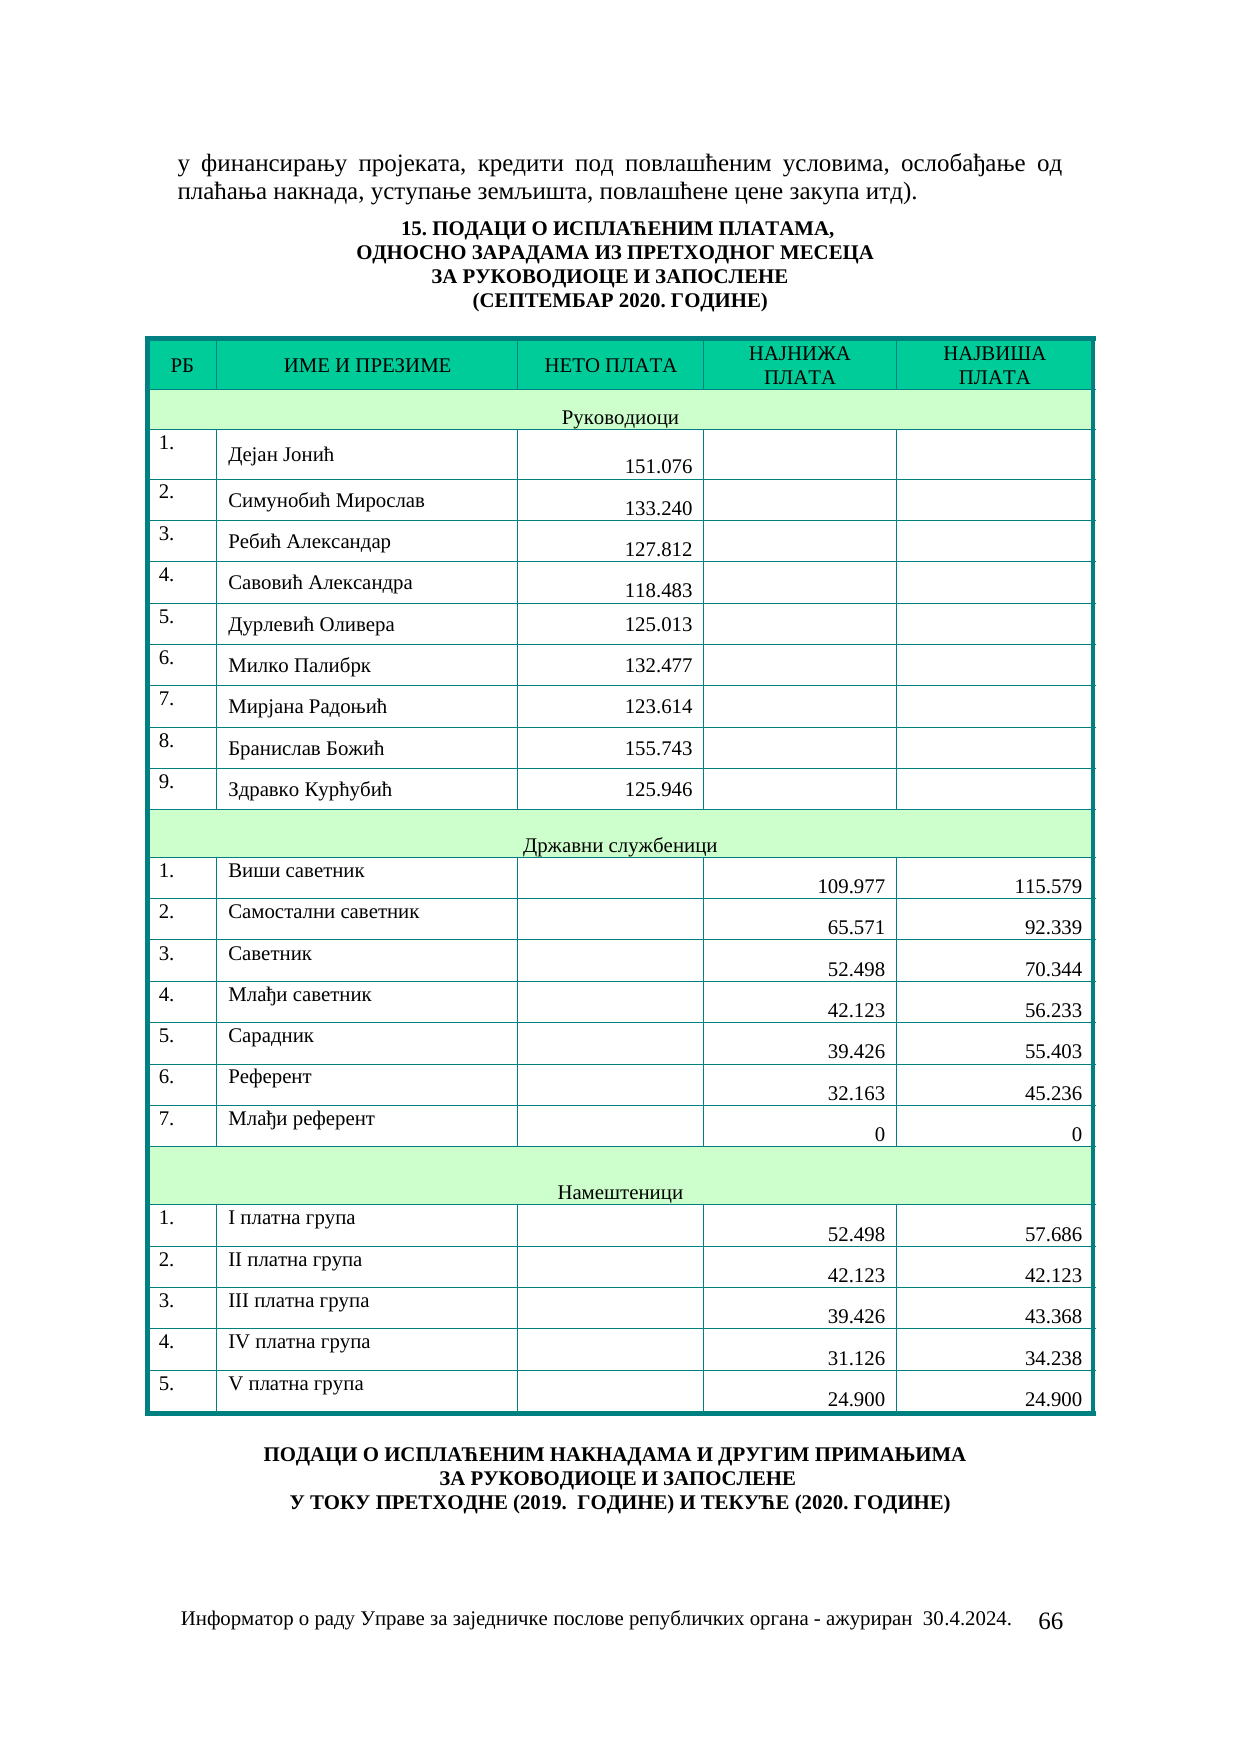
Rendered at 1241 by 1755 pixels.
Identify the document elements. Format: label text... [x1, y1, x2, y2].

table_cell Саветник [217, 940, 517, 981]
table_cell 8. [150, 728, 216, 768]
table_cell Дурлевић Оливера [217, 604, 517, 644]
table_cell 5. [150, 1023, 216, 1063]
table_cell 123.614 [518, 686, 703, 727]
text у финансирању пројеката, кредити под повлашћеним условима, ослобађање од плаћања накнада, уступање земљишта, повлашћене цене закупа итд). [177, 148, 1063, 205]
table_cell 43.368 [897, 1288, 1091, 1328]
table_cell 42.123 [897, 1247, 1091, 1287]
table_cell [518, 899, 703, 939]
table_cell 125.946 [518, 769, 703, 809]
table_cell III платна група [217, 1288, 517, 1328]
table_cell Сарадник [217, 1023, 517, 1063]
table_cell [897, 645, 1091, 685]
table_cell 0 [897, 1106, 1091, 1146]
text У ТОКУ ПРЕТХОДНЕ (2019. ГОДИНЕ) И ТЕКУЋЕ (2020. ГОДИНЕ) [177, 1490, 1063, 1514]
table_cell 39.426 [704, 1023, 896, 1063]
table_cell 6. [150, 1065, 216, 1105]
table_cell 4. [150, 562, 216, 602]
table_cell 1. [150, 1205, 216, 1246]
table_cell 42.123 [704, 1247, 896, 1287]
table_cell [518, 1329, 703, 1369]
table_cell [897, 480, 1091, 520]
table_cell 3. [150, 1288, 216, 1328]
table_cell 55.403 [897, 1023, 1091, 1063]
table_cell 32.163 [704, 1065, 896, 1105]
table_cell Дејан Јонић [217, 430, 517, 478]
table_cell 2. [150, 480, 216, 520]
table_cell 133.240 [518, 480, 703, 520]
table_cell IV платна група [217, 1329, 517, 1369]
table_cell 6. [150, 645, 216, 685]
table_cell 24.900 [897, 1371, 1091, 1411]
table_cell 56.233 [897, 982, 1091, 1022]
table_cell 125.013 [518, 604, 703, 644]
text (СЕПТЕМБАР 2020. ГОДИНЕ) [177, 288, 1063, 312]
table_cell 52.498 [704, 940, 896, 981]
table_cell 1. [150, 430, 216, 478]
table_cell 57.686 [897, 1205, 1091, 1246]
table_cell [518, 1288, 703, 1328]
table_cell [897, 604, 1091, 644]
table_cell 45.236 [897, 1065, 1091, 1105]
table_cell [518, 940, 703, 981]
table_cell 127.812 [518, 521, 703, 561]
table_cell [518, 1065, 703, 1105]
table_cell Здравко Курћубић [217, 769, 517, 809]
table_cell [704, 645, 896, 685]
table_cell 151.076 [518, 430, 703, 478]
table_cell 1. [150, 858, 216, 898]
table_cell [704, 562, 896, 602]
table_cell Референт [217, 1065, 517, 1105]
table_cell Бранислав Божић [217, 728, 517, 768]
table_header НАЈВИША ПЛАТА [897, 341, 1091, 389]
table_cell 3. [150, 521, 216, 561]
table_cell Државни службеници [150, 810, 1091, 857]
table_cell Виши саветник [217, 858, 517, 898]
table_cell [704, 604, 896, 644]
table_cell [518, 1247, 703, 1287]
table_cell Млађи референт [217, 1106, 517, 1146]
table_cell 9. [150, 769, 216, 809]
table_cell 42.123 [704, 982, 896, 1022]
table_cell Милко Палибрк [217, 645, 517, 685]
table_cell 70.344 [897, 940, 1091, 981]
table_cell Симунобић Мирослав [217, 480, 517, 520]
table_cell 24.900 [704, 1371, 896, 1411]
table_cell 7. [150, 686, 216, 727]
table_cell 0 [704, 1106, 896, 1146]
table_cell Савовић Александра [217, 562, 517, 602]
table_cell [897, 686, 1091, 727]
table_cell Мирјана Радоњић [217, 686, 517, 727]
text 15. ПОДАЦИ О ИСПЛАЋЕНИМ ПЛАТАМА, [177, 216, 1063, 240]
table_cell Млађи саветник [217, 982, 517, 1022]
table_cell [704, 686, 896, 727]
table_cell [518, 1023, 703, 1063]
table_cell 65.571 [704, 899, 896, 939]
table_cell 109.977 [704, 858, 896, 898]
table_cell II платна група [217, 1247, 517, 1287]
table_cell Самостални саветник [217, 899, 517, 939]
table_cell Намештеници [150, 1147, 1091, 1204]
table_cell 92.339 [897, 899, 1091, 939]
table_cell 4. [150, 1329, 216, 1369]
table_cell [704, 728, 896, 768]
table_header ИМЕ И ПРЕЗИМЕ [217, 341, 517, 389]
table_header НАЈНИЖА ПЛАТА [704, 341, 896, 389]
table_cell 5. [150, 604, 216, 644]
table_cell 4. [150, 982, 216, 1022]
table_cell 115.579 [897, 858, 1091, 898]
text ЗА РУКОВОДИОЦЕ И ЗАПОСЛЕНЕ [177, 264, 1063, 288]
table_cell 39.426 [704, 1288, 896, 1328]
table_cell 132.477 [518, 645, 703, 685]
table_cell 5. [150, 1371, 216, 1411]
table_cell [518, 1205, 703, 1246]
table_cell 31.126 [704, 1329, 896, 1369]
table_cell [518, 982, 703, 1022]
table_cell 155.743 [518, 728, 703, 768]
table_header РБ [150, 341, 216, 389]
table_cell [897, 769, 1091, 809]
table_cell 7. [150, 1106, 216, 1146]
table_cell I платна група [217, 1205, 517, 1246]
table_cell [704, 480, 896, 520]
table_cell [897, 728, 1091, 768]
table_cell 3. [150, 940, 216, 981]
table_cell [897, 562, 1091, 602]
table_cell [897, 430, 1091, 478]
table_cell [518, 858, 703, 898]
table_cell [518, 1371, 703, 1411]
table_cell 2. [150, 1247, 216, 1287]
text ПОДАЦИ О ИСПЛАЋЕНИМ НАКНАДАМА И ДРУГИМ ПРИМАЊИМА [177, 1442, 1063, 1466]
table_cell [704, 430, 896, 478]
table_cell 34.238 [897, 1329, 1091, 1369]
table_cell [704, 769, 896, 809]
table_cell 52.498 [704, 1205, 896, 1246]
table_cell V платна група [217, 1371, 517, 1411]
text ЗА РУКОВОДИОЦЕ И ЗАПОСЛЕНЕ [177, 1466, 1063, 1490]
table_cell [704, 521, 896, 561]
table_cell Ребић Александар [217, 521, 517, 561]
table_cell 2. [150, 899, 216, 939]
table_cell 118.483 [518, 562, 703, 602]
table_cell [518, 1106, 703, 1146]
table_cell [897, 521, 1091, 561]
table_header НЕТО ПЛАТА [518, 341, 703, 389]
text ОДНОСНО ЗАРАДАМА ИЗ ПРЕТХОДНОГ МЕСЕЦА [177, 240, 1063, 264]
table_cell Руководиоци [150, 390, 1091, 429]
